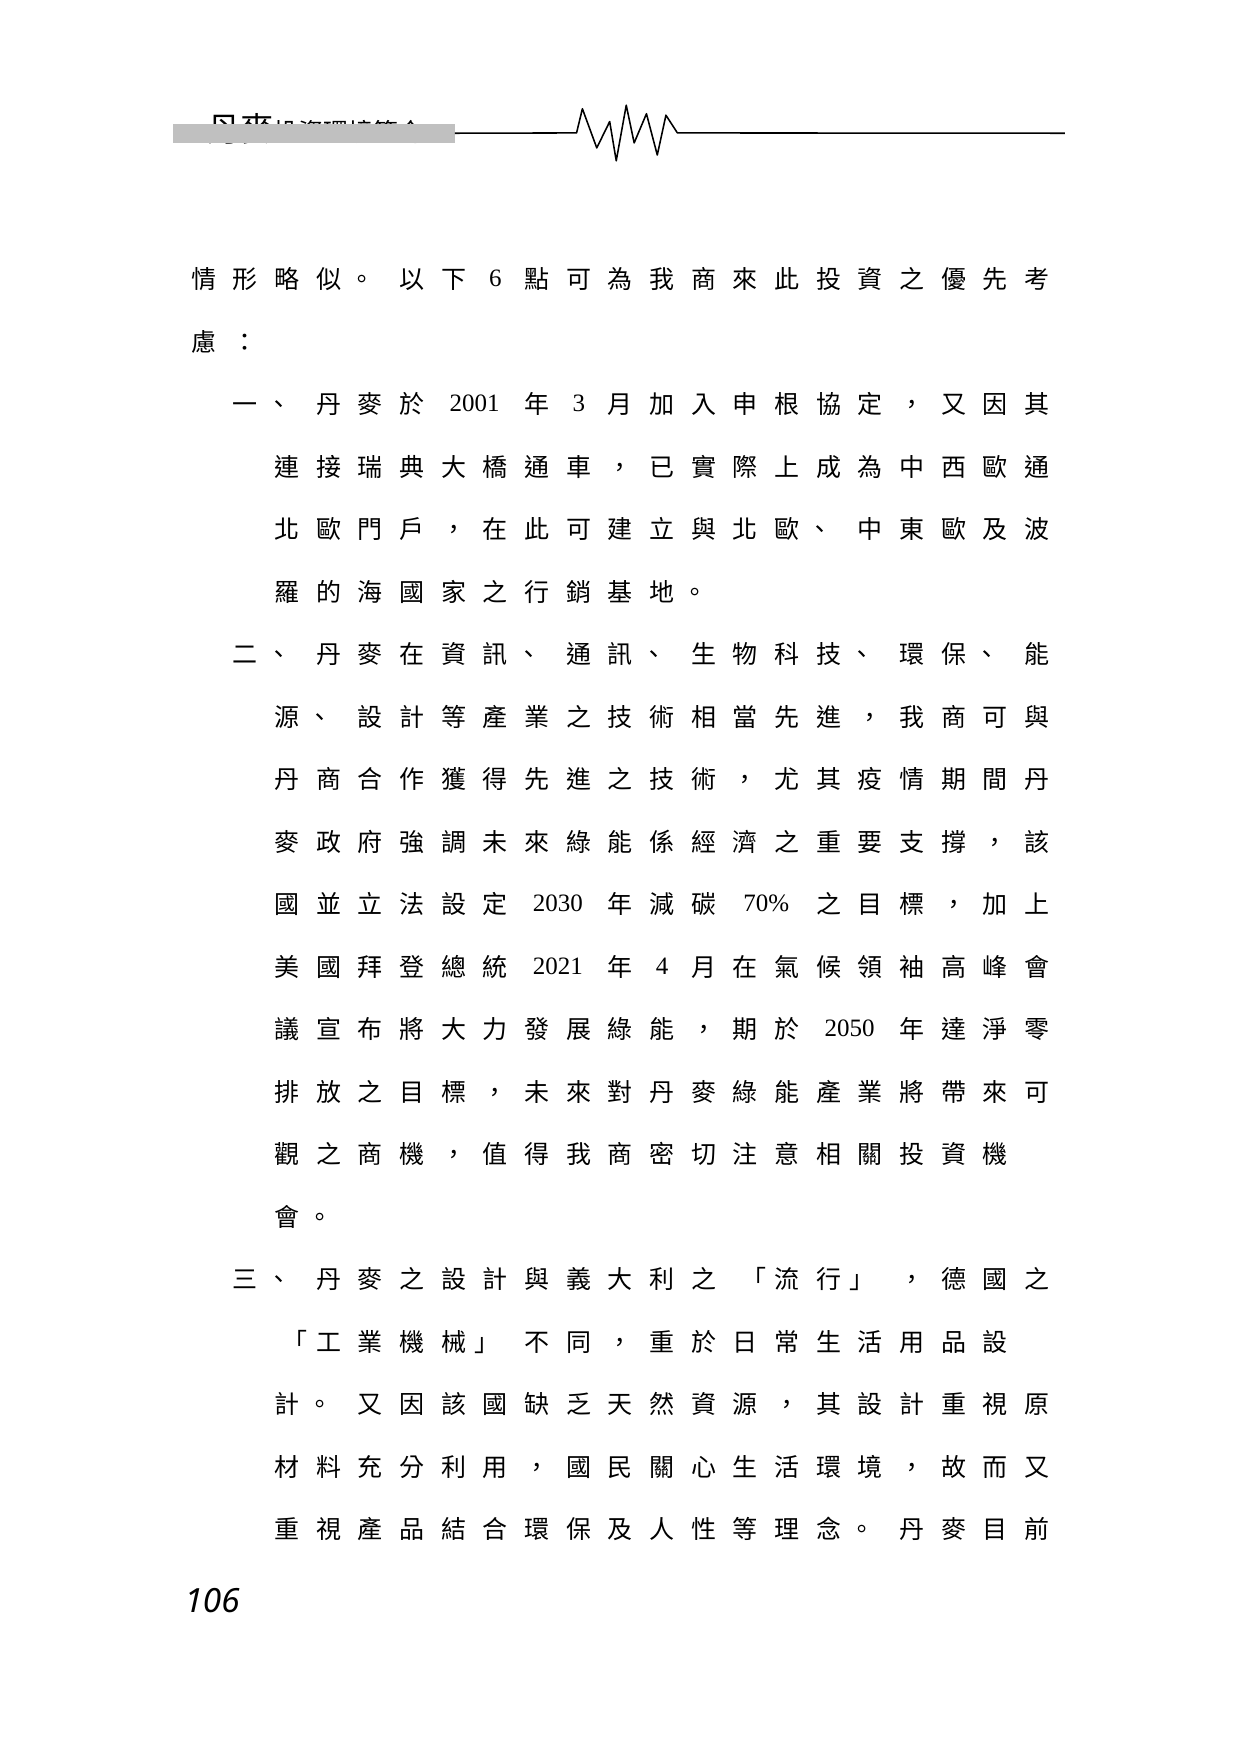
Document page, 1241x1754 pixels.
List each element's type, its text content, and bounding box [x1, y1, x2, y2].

text 一、丹麥於2001年3月加入申根協定，又因其連接瑞典大橋通車，已實際上成為中西歐通北歐門戶，在此可建立與北歐、中東歐及波羅的海國家之行銷基地。 [212, 361, 1058, 611]
text 二、丹麥在資訊、通訊、生物科技、環保、能源、設計等產業之技術相當先進，我商可與丹商合作獲得先進之技術，尤其疫情期間丹麥政府強調未來綠能係經濟之重要支撐，該國並立法設定2030年減碳70%之目標，加上美國拜登總統2021年4月在氣候領袖高峰會議宣布將大力發展綠能，期於2050年達淨零排放之目標，未來對丹麥綠能產業將帶來可觀之商機，值得我商密切注意相關投資機會。 [212, 611, 1058, 1236]
text 三、丹麥之設計與義大利之「流行」，德國之「工業機械」不同，重於日常生活用品設計。又因該國缺乏天然資源，其設計重視原材料充分利用，國民關心生活環境，故而又重視產品結合環保及人性等理念。丹麥目前 [212, 1236, 1058, 1549]
text 情形略似。以下6點可為我商來此投資之優先考慮： [183, 236, 1058, 361]
